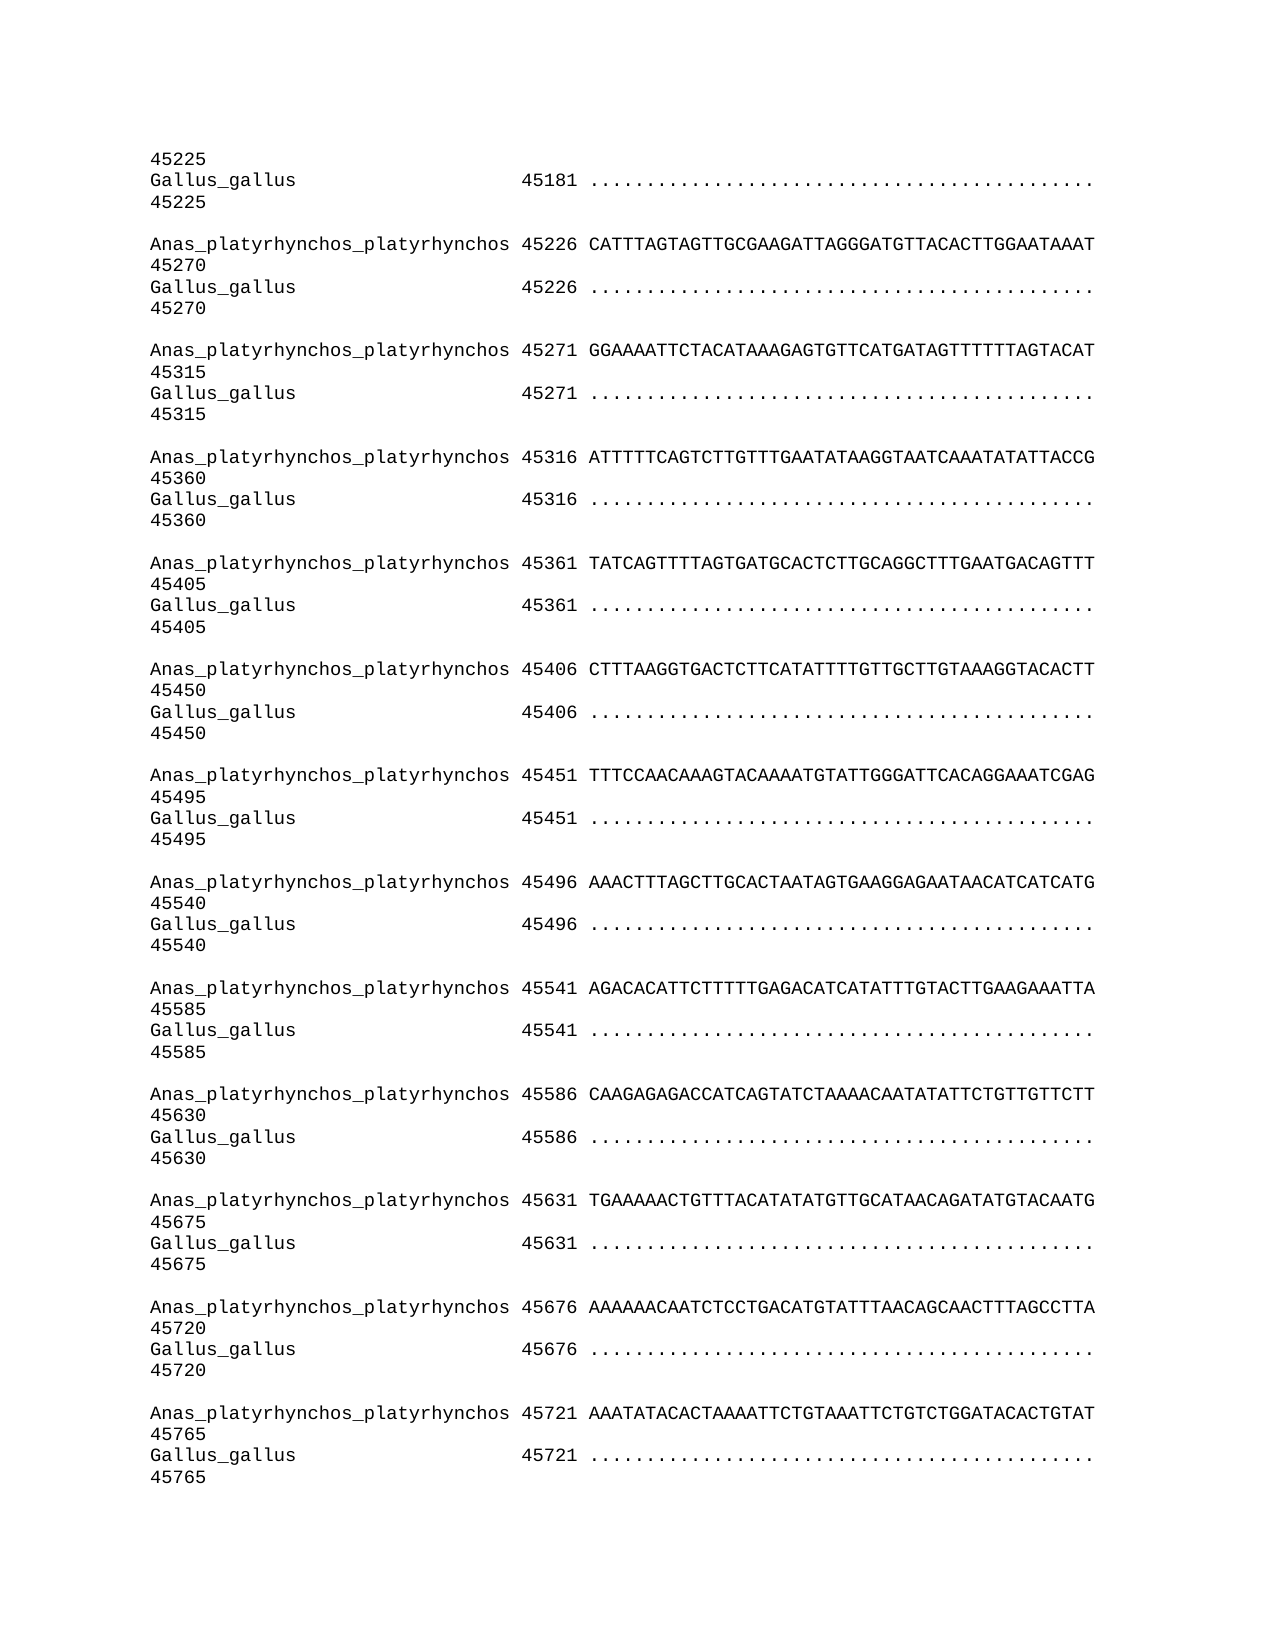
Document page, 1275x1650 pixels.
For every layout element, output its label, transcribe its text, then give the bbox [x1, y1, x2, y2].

text Anas_platyrhynchos_platyrhynchos 45586 CAAGAGAGACCATCAGTATCTAAAACAATATATTCTGTTGTTCTT 45630 [150, 1085, 1125, 1127]
text Anas_platyrhynchos_platyrhynchos 45676 AAAAAACAATCTCCTGACATGTATTTAACAGCAACTTTAGCCTTA 45720 [150, 1297, 1125, 1340]
text Gallus_gallus 45496 ............................................. 45540 [150, 915, 1125, 957]
text Anas_platyrhynchos_platyrhynchos 45361 TATCAGTTTTAGTGATGCACTCTTGCAGGCTTTGAATGACAGTTT 45405 [150, 554, 1125, 596]
text Gallus_gallus 45271 ............................................. 45315 [150, 384, 1125, 426]
text Anas_platyrhynchos_platyrhynchos 45496 AAACTTTAGCTTGCACTAATAGTGAAGGAGAATAACATCATCATG 45540 [150, 872, 1125, 915]
text Anas_platyrhynchos_platyrhynchos 45451 TTTCCAACAAAGTACAAAATGTATTGGGATTCACAGGAAATCGAG 45495 [150, 766, 1125, 809]
text Gallus_gallus 45361 ............................................. 45405 [150, 596, 1125, 639]
text Anas_platyrhynchos_platyrhynchos 45316 ATTTTTCAGTCTTGTTTGAATATAAGGTAATCAAATATATTACCG 45360 [150, 447, 1125, 490]
text Gallus_gallus 45316 ............................................. 45360 [150, 490, 1125, 532]
text Anas_platyrhynchos_platyrhynchos 45541 AGACACATTCTTTTTGAGACATCATATTTGTACTTGAAGAAATTA 45585 [150, 979, 1125, 1021]
text Gallus_gallus 45676 ............................................. 45720 [150, 1340, 1125, 1382]
text Gallus_gallus 45586 ............................................. 45630 [150, 1127, 1125, 1170]
text Gallus_gallus 45541 ............................................. 45585 [150, 1021, 1125, 1064]
text Gallus_gallus 45451 ............................................. 45495 [150, 809, 1125, 851]
text 45225 [150, 150, 1125, 171]
text Gallus_gallus 45406 ............................................. 45450 [150, 702, 1125, 745]
text Gallus_gallus 45226 ............................................. 45270 [150, 277, 1125, 320]
text Anas_platyrhynchos_platyrhynchos 45721 AAATATACACTAAAATTCTGTAAATTCTGTCTGGATACACTGTAT 45765 [150, 1404, 1125, 1446]
text Anas_platyrhynchos_platyrhynchos 45271 GGAAAATTCTACATAAAGAGTGTTCATGATAGTTTTTTAGTACAT 45315 [150, 341, 1125, 384]
text Anas_platyrhynchos_platyrhynchos 45226 CATTTAGTAGTTGCGAAGATTAGGGATGTTACACTTGGAATAAAT 45270 [150, 235, 1125, 277]
text Gallus_gallus 45181 ............................................. 45225 [150, 171, 1125, 214]
text Gallus_gallus 45721 ............................................. 45765 [150, 1446, 1125, 1489]
text Anas_platyrhynchos_platyrhynchos 45631 TGAAAAACTGTTTACATATATGTTGCATAACAGATATGTACAATG 45675 [150, 1191, 1125, 1234]
text Gallus_gallus 45631 ............................................. 45675 [150, 1234, 1125, 1276]
text Anas_platyrhynchos_platyrhynchos 45406 CTTTAAGGTGACTCTTCATATTTTGTTGCTTGTAAAGGTACACTT 45450 [150, 660, 1125, 702]
